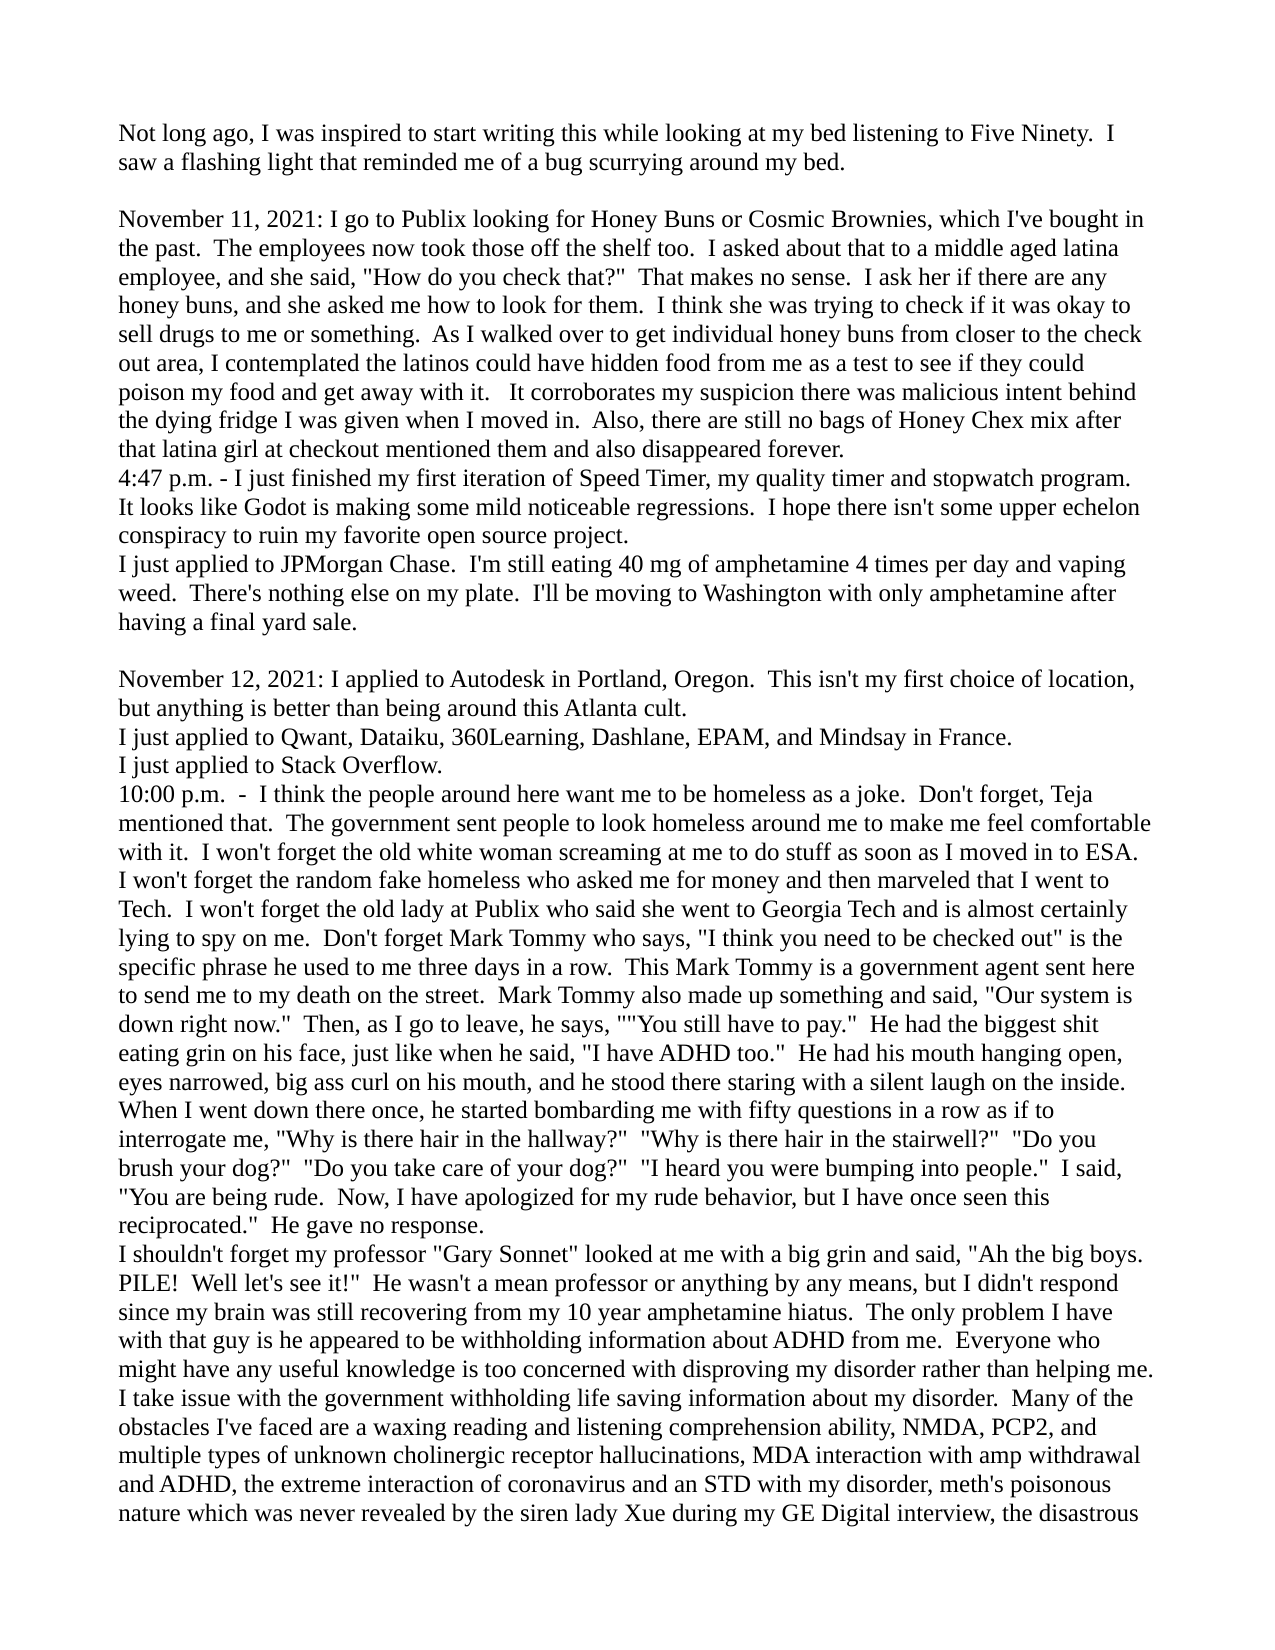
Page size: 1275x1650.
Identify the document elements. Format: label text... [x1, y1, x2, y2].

text 4:47 p.m. - I just finished my first iteration of Speed Timer, my quality timer and stopwatch program. It looks like Godot is making some mild noticeable regressions. I hope there isn't some upper echelon conspiracy to ruin my favorite open source project. [118, 463, 1157, 549]
text I just applied to JPMorgan Chase. I'm still eating 40 mg of amphetamine 4 times per day and vaping weed. There's nothing else on my plate. I'll be moving to Washington with only amphetamine after having a final yard sale. [118, 549, 1157, 636]
text November 11, 2021: I go to Publix looking for Honey Buns or Cosmic Brownies, which I've bought in the past. The employees now took those off the shelf too. I asked about that to a middle aged latina employee, and she said, "How do you check that?" That makes no sense. I ask her if there are any honey buns, and she asked me how to look for them. I think she was trying to check if it was okay to sell drugs to me or something. As I walked over to get individual honey buns from closer to the check out area, I contemplated the latinos could have hidden food from me as a test to see if they could poison my food and get away with it. It corroborates my suspicion there was malicious intent behind the dying fridge I was given when I moved in. Also, there are still no bags of Honey Chex mix after that latina girl at checkout mentioned them and also disappeared forever. [118, 204, 1157, 463]
text Not long ago, I was inspired to start writing this while looking at my bed listening to Five Ninety. I saw a flashing light that reminded me of a bug scurrying around my bed. [118, 118, 1157, 176]
text 10:00 p.m. - I think the people around here want me to be homeless as a joke. Don't forget, Teja mentioned that. The government sent people to look homeless around me to make me feel comfortable with it. I won't forget the old white woman screaming at me to do stuff as soon as I moved in to ESA. I won't forget the random fake homeless who asked me for money and then marveled that I went to Tech. I won't forget the old lady at Publix who said she went to Georgia Tech and is almost certainly lying to spy on me. Don't forget Mark Tommy who says, "I think you need to be checked out" is the specific phrase he used to me three days in a row. This Mark Tommy is a government agent sent here to send me to my death on the street. Mark Tommy also made up something and said, "Our system is down right now." Then, as I go to leave, he says, ""You still have to pay." He had the biggest shit eating grin on his face, just like when he said, "I have ADHD too." He had his mouth hanging open, eyes narrowed, big ass curl on his mouth, and he stood there staring with a silent laugh on the inside. When I went down there once, he started bombarding me with fifty questions in a row as if to interrogate me, "Why is there hair in the hallway?" "Why is there hair in the stairwell?" "Do you brush your dog?" "Do you take care of your dog?" "I heard you were bumping into people." I said, "You are being rude. Now, I have apologized for my rude behavior, but I have once seen this reciprocated." He gave no response. [118, 779, 1157, 1239]
text I just applied to Stack Overflow. [118, 751, 1157, 779]
text I just applied to Qwant, Dataiku, 360Learning, Dashlane, EPAM, and Mindsay in France. [118, 722, 1157, 751]
text November 12, 2021: I applied to Autodesk in Portland, Oregon. This isn't my first choice of location, but anything is better than being around this Atlanta cult. [118, 664, 1157, 722]
text I shouldn't forget my professor "Gary Sonnet" looked at me with a big grin and said, "Ah the big boys. PILE! Well let's see it!" He wasn't a mean professor or anything by any means, but I didn't respond since my brain was still recovering from my 10 year amphetamine hiatus. The only problem I have with that guy is he appeared to be withholding information about ADHD from me. Everyone who might have any useful knowledge is too concerned with disproving my disorder rather than helping me. I take issue with the government withholding life saving information about my disorder. Many of the obstacles I've faced are a waxing reading and listening comprehension ability, NMDA, PCP2, and multiple types of unknown cholinergic receptor hallucinations, MDA interaction with amp withdrawal and ADHD, the extreme interaction of coronavirus and an STD with my disorder, meth's poisonous nature which was never revealed by the siren lady Xue during my GE Digital interview, the disastrous [118, 1239, 1157, 1527]
